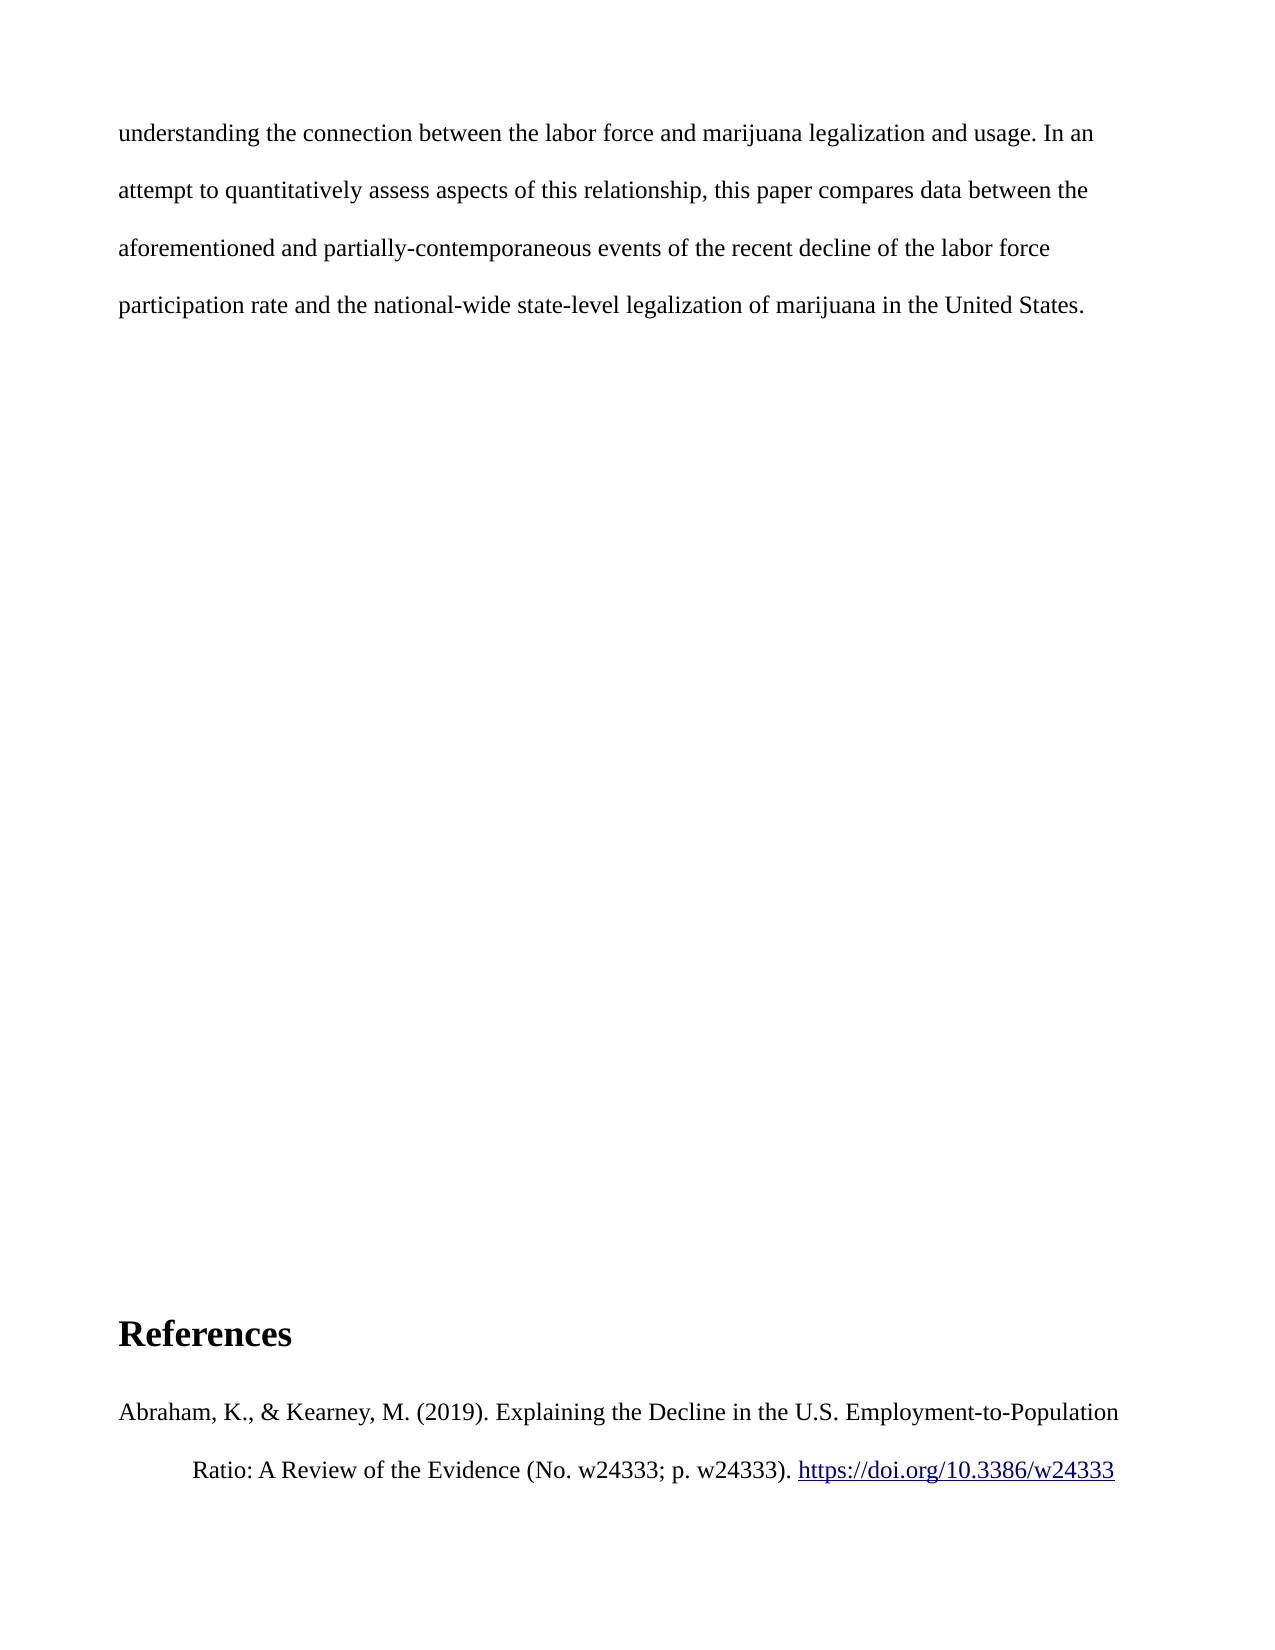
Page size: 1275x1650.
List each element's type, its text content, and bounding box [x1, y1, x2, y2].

text References [118, 1311, 1157, 1354]
text Abraham, K., & Kearney, M. (2019). Explaining the Decline in the U.S. Employment-to-Population Ratio: A Review of the Evidence (No. w24333; p. w24333). https://doi.org/10.3386/w24333 [118, 1397, 1157, 1484]
text understanding the connection between the labor force and marijuana legalization and usage. In an attempt to quantitatively assess aspects of this relationship, this paper compares data between the aforementioned and partially-contemporaneous events of the recent decline of the labor force participation rate and the national-wide state-level legalization of marijuana in the United States. [118, 118, 1157, 319]
